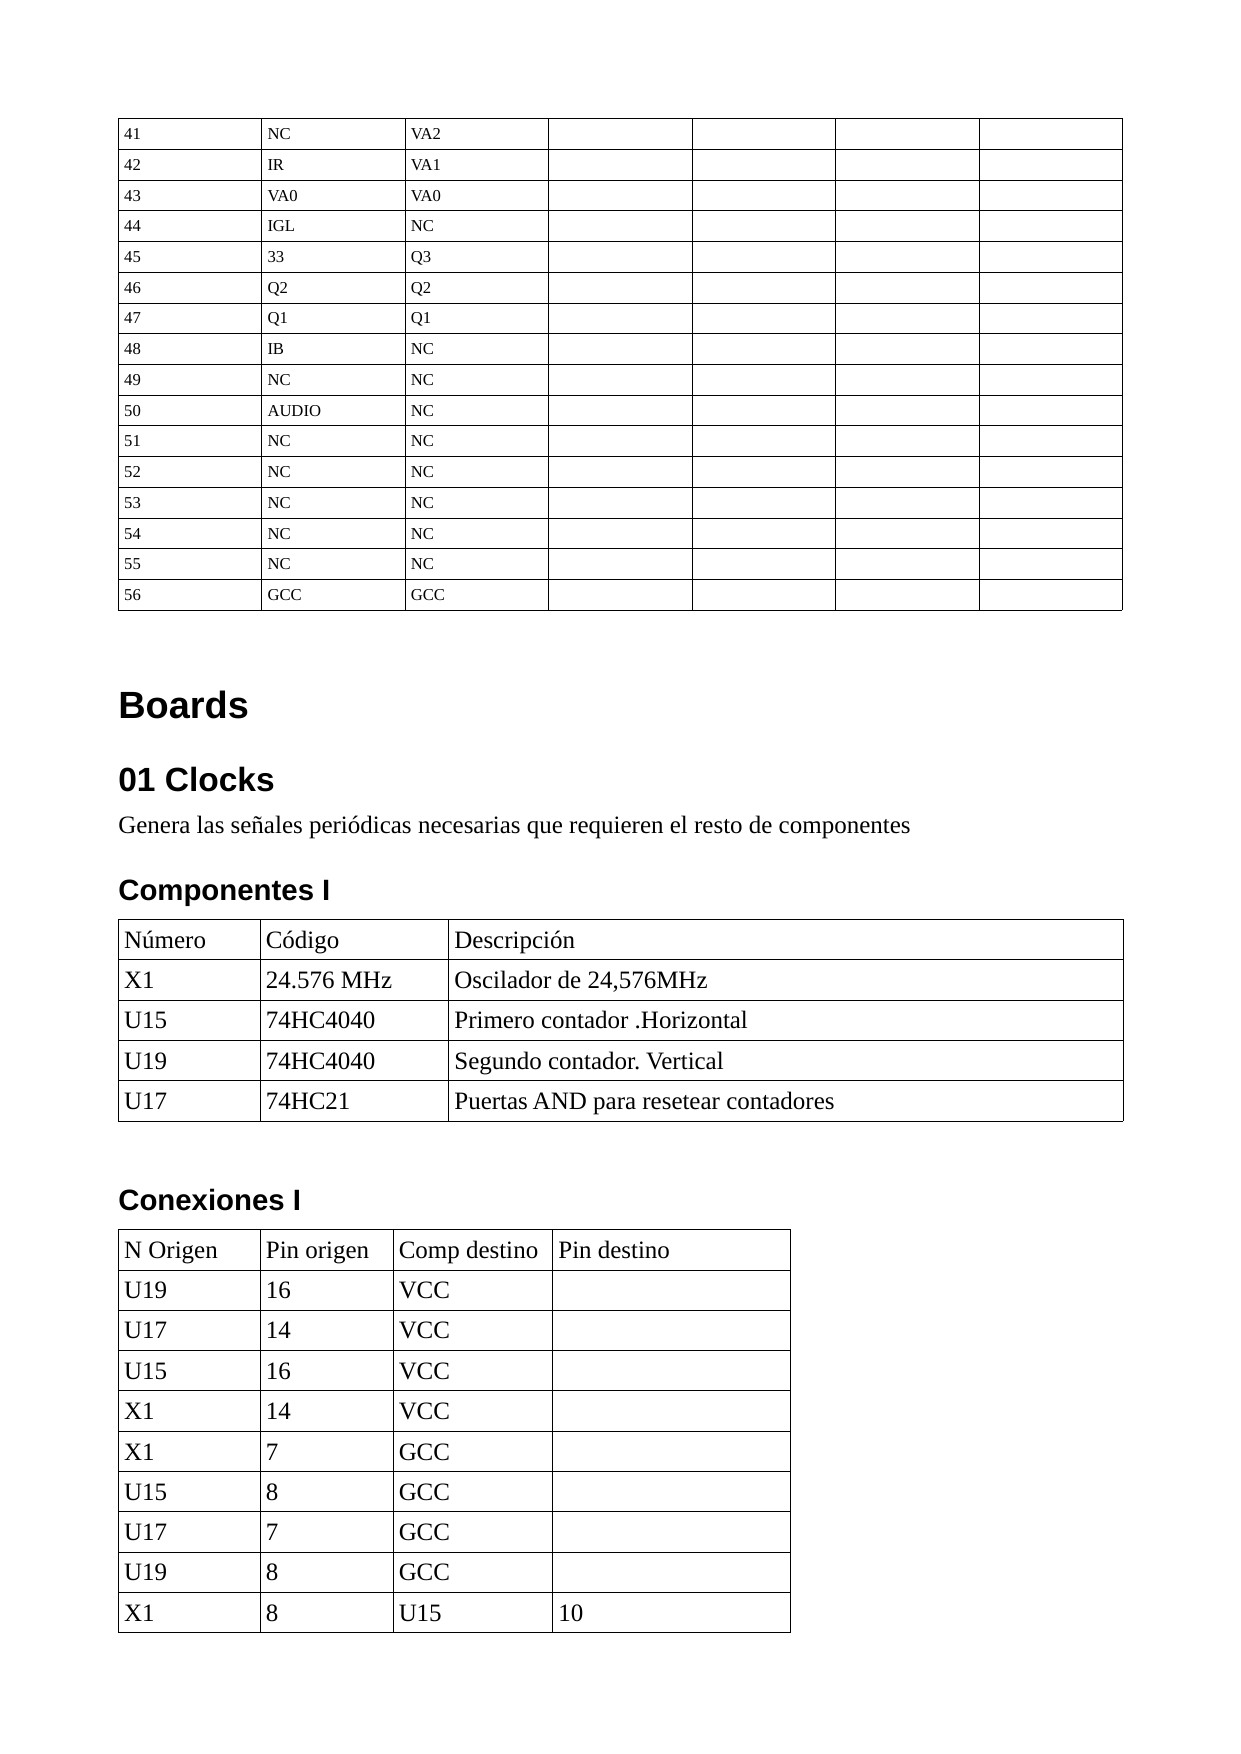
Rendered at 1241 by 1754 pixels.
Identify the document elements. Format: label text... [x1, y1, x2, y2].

table_cell GCC [394, 1432, 552, 1471]
table_cell [553, 1351, 790, 1390]
table_cell [693, 181, 835, 210]
table_cell NC [262, 549, 405, 579]
table_cell [980, 304, 1122, 333]
table_cell [549, 334, 692, 364]
table_cell NC [406, 488, 548, 518]
table_cell [693, 242, 835, 272]
table_header N Origen [119, 1230, 260, 1269]
table_cell [836, 488, 979, 518]
table_cell [980, 365, 1122, 395]
table_cell U15 [119, 1472, 260, 1511]
table_cell [693, 426, 835, 456]
table_cell [836, 580, 979, 610]
table_cell NC [262, 519, 405, 548]
table_cell [836, 273, 979, 302]
table_cell NC [406, 519, 548, 548]
table_cell [693, 211, 835, 241]
table_cell [549, 181, 692, 210]
table_cell [693, 396, 835, 425]
table_cell 56 [119, 580, 261, 610]
table_cell [836, 181, 979, 210]
table_cell [693, 334, 835, 364]
table_cell [836, 334, 979, 364]
table_cell U17 [119, 1512, 260, 1552]
table_cell GCC [394, 1553, 552, 1592]
table_header Número [119, 920, 260, 959]
table_cell 48 [119, 334, 261, 364]
table_cell 8 [261, 1472, 393, 1511]
table_cell VCC [394, 1271, 552, 1310]
table_cell [553, 1311, 790, 1350]
table_cell 47 [119, 304, 261, 333]
table_cell [549, 304, 692, 333]
table_cell [980, 211, 1122, 241]
table_cell [980, 119, 1122, 149]
table_cell [836, 549, 979, 579]
table_cell [836, 519, 979, 548]
table_cell IB [262, 334, 405, 364]
table_cell NC [262, 119, 405, 149]
table_cell [693, 549, 835, 579]
table_cell 14 [261, 1311, 393, 1350]
table_cell [549, 580, 692, 610]
table_cell Puertas AND para resetear contadores [449, 1081, 1123, 1121]
table_cell [980, 426, 1122, 456]
table_cell 43 [119, 181, 261, 210]
table_cell VA0 [406, 181, 548, 210]
table_cell [693, 273, 835, 302]
table_cell [693, 150, 835, 179]
table_cell 50 [119, 396, 261, 425]
table_cell [553, 1512, 790, 1552]
table_cell 74HC21 [261, 1081, 448, 1121]
table_cell 52 [119, 457, 261, 487]
table_cell NC [406, 396, 548, 425]
subtitle Conexiones I [118, 1183, 1122, 1217]
table_cell [980, 549, 1122, 579]
table_cell Q1 [262, 304, 405, 333]
table_cell [549, 549, 692, 579]
table_cell NC [262, 488, 405, 518]
subtitle 01 Clocks [118, 759, 1122, 798]
table_cell 53 [119, 488, 261, 518]
table_cell 33 [262, 242, 405, 272]
table_cell Oscilador de 24,576MHz [449, 960, 1123, 1000]
table_cell [980, 150, 1122, 179]
table_cell AUDIO [262, 396, 405, 425]
table_cell [980, 457, 1122, 487]
table_cell X1 [119, 960, 260, 1000]
table_cell [693, 457, 835, 487]
table_cell [553, 1271, 790, 1310]
table_cell [980, 181, 1122, 210]
table_cell 49 [119, 365, 261, 395]
table_cell VA0 [262, 181, 405, 210]
table_cell 41 [119, 119, 261, 149]
table_cell [553, 1432, 790, 1471]
table_cell VCC [394, 1311, 552, 1350]
text Genera las señales periódicas necesarias que requieren el resto de componentes [118, 811, 1122, 839]
table_cell NC [406, 211, 548, 241]
table_cell Q2 [262, 273, 405, 302]
table_cell [549, 365, 692, 395]
table_cell 10 [553, 1593, 790, 1632]
table_cell IGL [262, 211, 405, 241]
table_cell [693, 519, 835, 548]
table_cell 74HC4040 [261, 1041, 448, 1080]
table_cell NC [262, 365, 405, 395]
table_cell U17 [119, 1081, 260, 1121]
table_cell [836, 426, 979, 456]
table_cell [836, 457, 979, 487]
table_cell U15 [119, 1351, 260, 1390]
table_cell VA2 [406, 119, 548, 149]
table_cell NC [262, 457, 405, 487]
table_cell 7 [261, 1432, 393, 1471]
table_cell VA1 [406, 150, 548, 179]
table_cell NC [406, 334, 548, 364]
table_cell NC [406, 549, 548, 579]
table_cell GCC [406, 580, 548, 610]
table_cell [549, 273, 692, 302]
table_cell U19 [119, 1553, 260, 1592]
table_cell 74HC4040 [261, 1001, 448, 1040]
table_cell [980, 273, 1122, 302]
table_cell [549, 396, 692, 425]
table_cell [836, 365, 979, 395]
table_cell 16 [261, 1351, 393, 1390]
subtitle Componentes I [118, 873, 1122, 907]
table_cell NC [406, 426, 548, 456]
table_cell [549, 119, 692, 149]
table_cell Q2 [406, 273, 548, 302]
table_cell [549, 457, 692, 487]
table_cell 24.576 MHz [261, 960, 448, 1000]
table_cell [980, 334, 1122, 364]
table_cell VCC [394, 1391, 552, 1431]
subtitle Boards [118, 682, 1122, 726]
table_header Comp destino [394, 1230, 552, 1269]
table_cell [549, 242, 692, 272]
table_cell NC [262, 426, 405, 456]
table_cell [980, 488, 1122, 518]
table_cell [549, 150, 692, 179]
table_cell [980, 396, 1122, 425]
table_cell IR [262, 150, 405, 179]
table_cell Segundo contador. Vertical [449, 1041, 1123, 1080]
table_cell [693, 488, 835, 518]
table_cell [553, 1472, 790, 1511]
table_header Descripción [449, 920, 1123, 959]
table_cell [836, 304, 979, 333]
table_cell X1 [119, 1593, 260, 1632]
table_cell U15 [394, 1593, 552, 1632]
table_cell [836, 211, 979, 241]
table_cell VCC [394, 1351, 552, 1390]
table_header Pin origen [261, 1230, 393, 1269]
table_cell [980, 519, 1122, 548]
table_cell U15 [119, 1001, 260, 1040]
table_cell 8 [261, 1593, 393, 1632]
table_header Pin destino [553, 1230, 790, 1269]
table_cell 45 [119, 242, 261, 272]
table_cell [693, 304, 835, 333]
table_cell 16 [261, 1271, 393, 1310]
table_cell U19 [119, 1271, 260, 1310]
table_cell 51 [119, 426, 261, 456]
table_header Código [261, 920, 448, 959]
table_cell 42 [119, 150, 261, 179]
table_cell X1 [119, 1432, 260, 1471]
table_cell [549, 488, 692, 518]
table_cell [549, 426, 692, 456]
table_cell Q1 [406, 304, 548, 333]
table_cell GCC [394, 1472, 552, 1511]
table_cell [549, 519, 692, 548]
table_cell [836, 119, 979, 149]
table_cell [693, 119, 835, 149]
table_cell [980, 580, 1122, 610]
table_cell X1 [119, 1391, 260, 1431]
table_cell GCC [262, 580, 405, 610]
table_cell U19 [119, 1041, 260, 1080]
table_cell 55 [119, 549, 261, 579]
table_cell [693, 580, 835, 610]
table_cell NC [406, 457, 548, 487]
table_cell 7 [261, 1512, 393, 1552]
table_cell 46 [119, 273, 261, 302]
table_cell U17 [119, 1311, 260, 1350]
table_cell [693, 365, 835, 395]
table_cell [549, 211, 692, 241]
table_cell [836, 242, 979, 272]
table_cell 14 [261, 1391, 393, 1431]
table_cell [836, 150, 979, 179]
table_cell [980, 242, 1122, 272]
table_cell 54 [119, 519, 261, 548]
table_cell [553, 1553, 790, 1592]
table_cell [553, 1391, 790, 1431]
table_cell Q3 [406, 242, 548, 272]
table_cell [836, 396, 979, 425]
table_cell GCC [394, 1512, 552, 1552]
table_cell NC [406, 365, 548, 395]
table_cell 44 [119, 211, 261, 241]
table_cell 8 [261, 1553, 393, 1592]
table_cell Primero contador .Horizontal [449, 1001, 1123, 1040]
